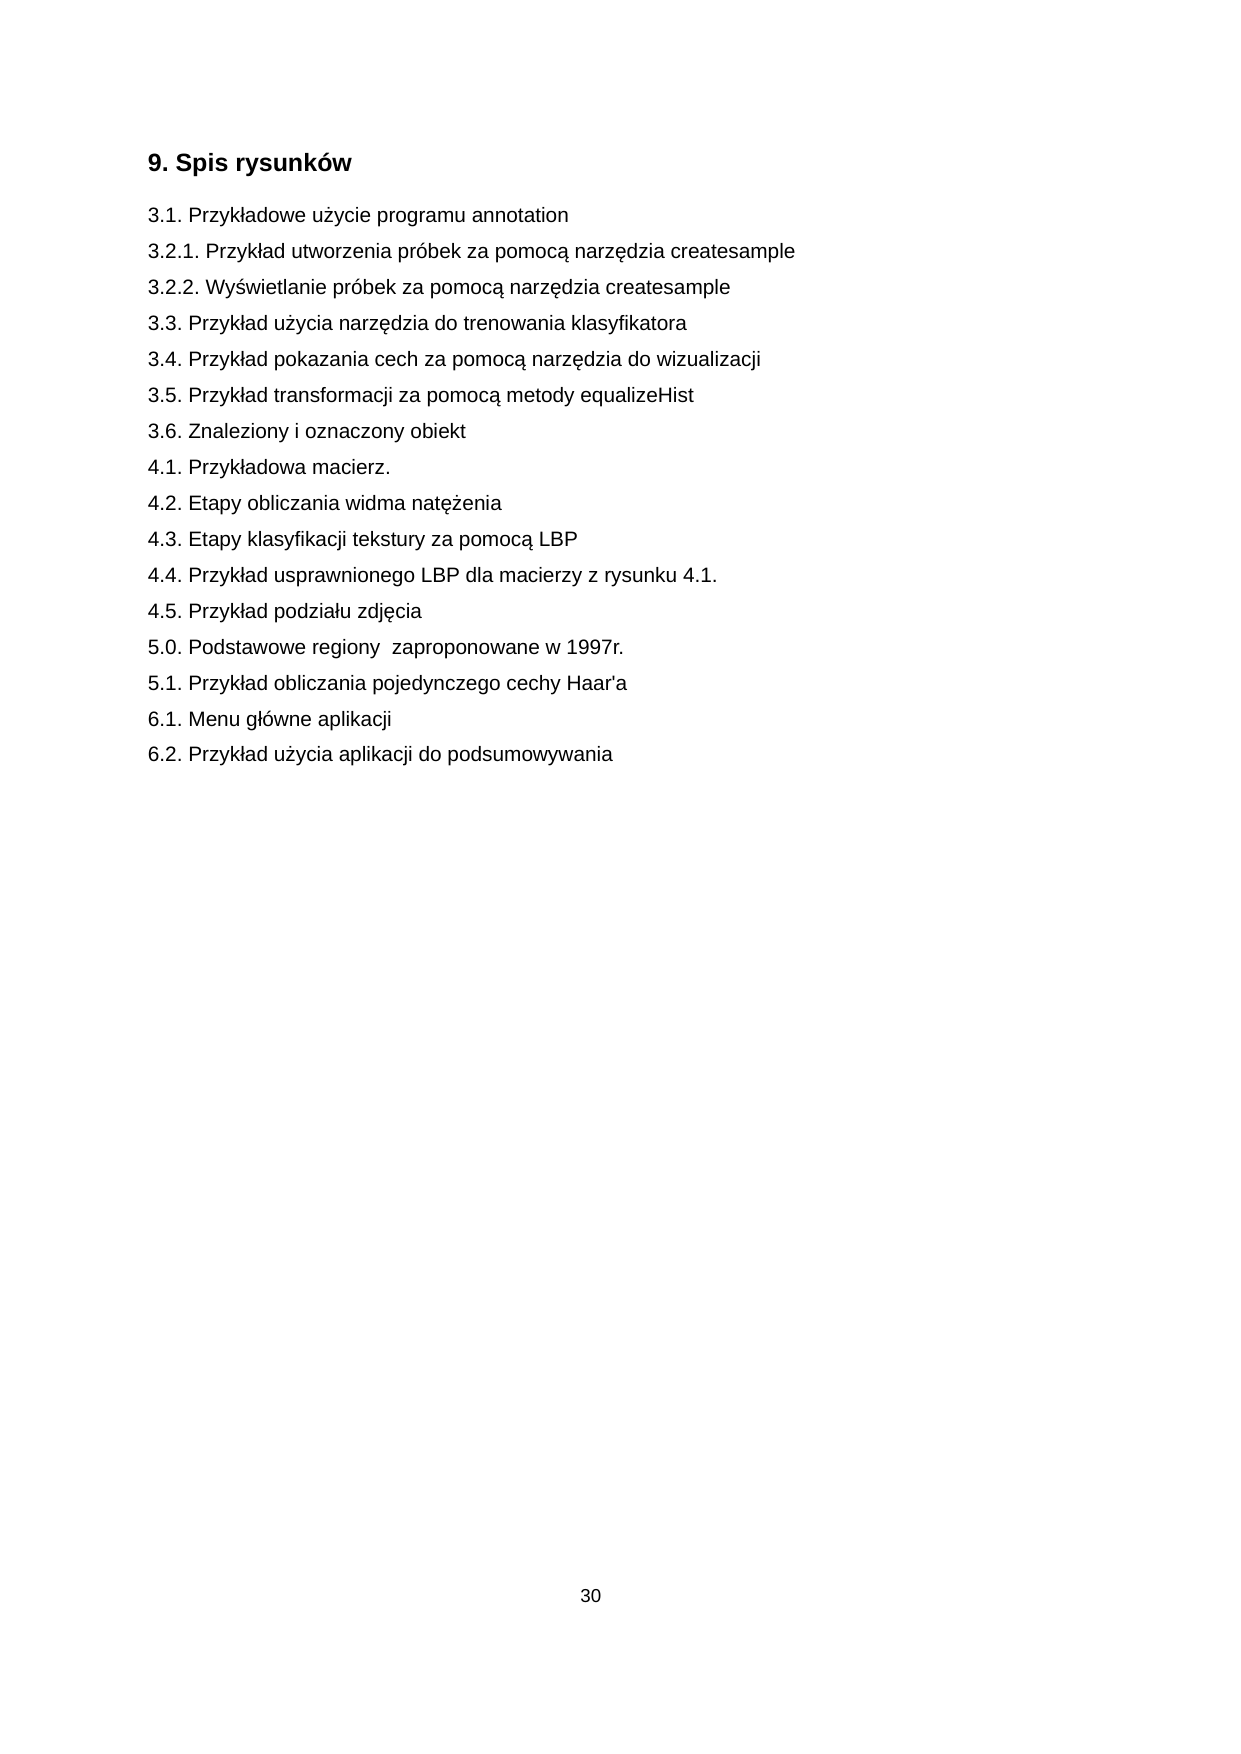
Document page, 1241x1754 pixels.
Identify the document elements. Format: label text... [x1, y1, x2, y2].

text 6.2. Przykład użycia aplikacji do podsumowywania [148, 742, 1033, 766]
text 4.3. Etapy klasyfikacji tekstury za pomocą LBP [148, 527, 1033, 551]
text 3.4. Przykład pokazania cech za pomocą narzędzia do wizualizacji [148, 347, 1033, 371]
text 5.0. Podstawowe regiony zaproponowane w 1997r. [148, 634, 1033, 658]
text 4.2. Etapy obliczania widma natężenia [148, 491, 1033, 515]
text 4.1. Przykładowa macierz. [148, 455, 1033, 479]
text 3.1. Przykładowe użycie programu annotation [148, 203, 1033, 227]
text 3.6. Znaleziony i oznaczony obiekt [148, 419, 1033, 443]
text 6.1. Menu główne aplikacji [148, 706, 1033, 730]
text 5.1. Przykład obliczania pojedynczego cechy Haar'a [148, 670, 1033, 694]
text 3.2.1. Przykład utworzenia próbek za pomocą narzędzia createsample [148, 239, 1033, 263]
text 3.2.2. Wyświetlanie próbek za pomocą narzędzia createsample [148, 275, 1033, 299]
text 4.5. Przykład podziału zdjęcia [148, 598, 1033, 622]
text 3.3. Przykład użycia narzędzia do trenowania klasyfikatora [148, 311, 1033, 335]
text 4.4. Przykład usprawnionego LBP dla macierzy z rysunku 4.1. [148, 563, 1033, 587]
text 3.5. Przykład transformacji za pomocą metody equalizeHist [148, 383, 1033, 407]
text 9. Spis rysunków [148, 148, 1033, 176]
